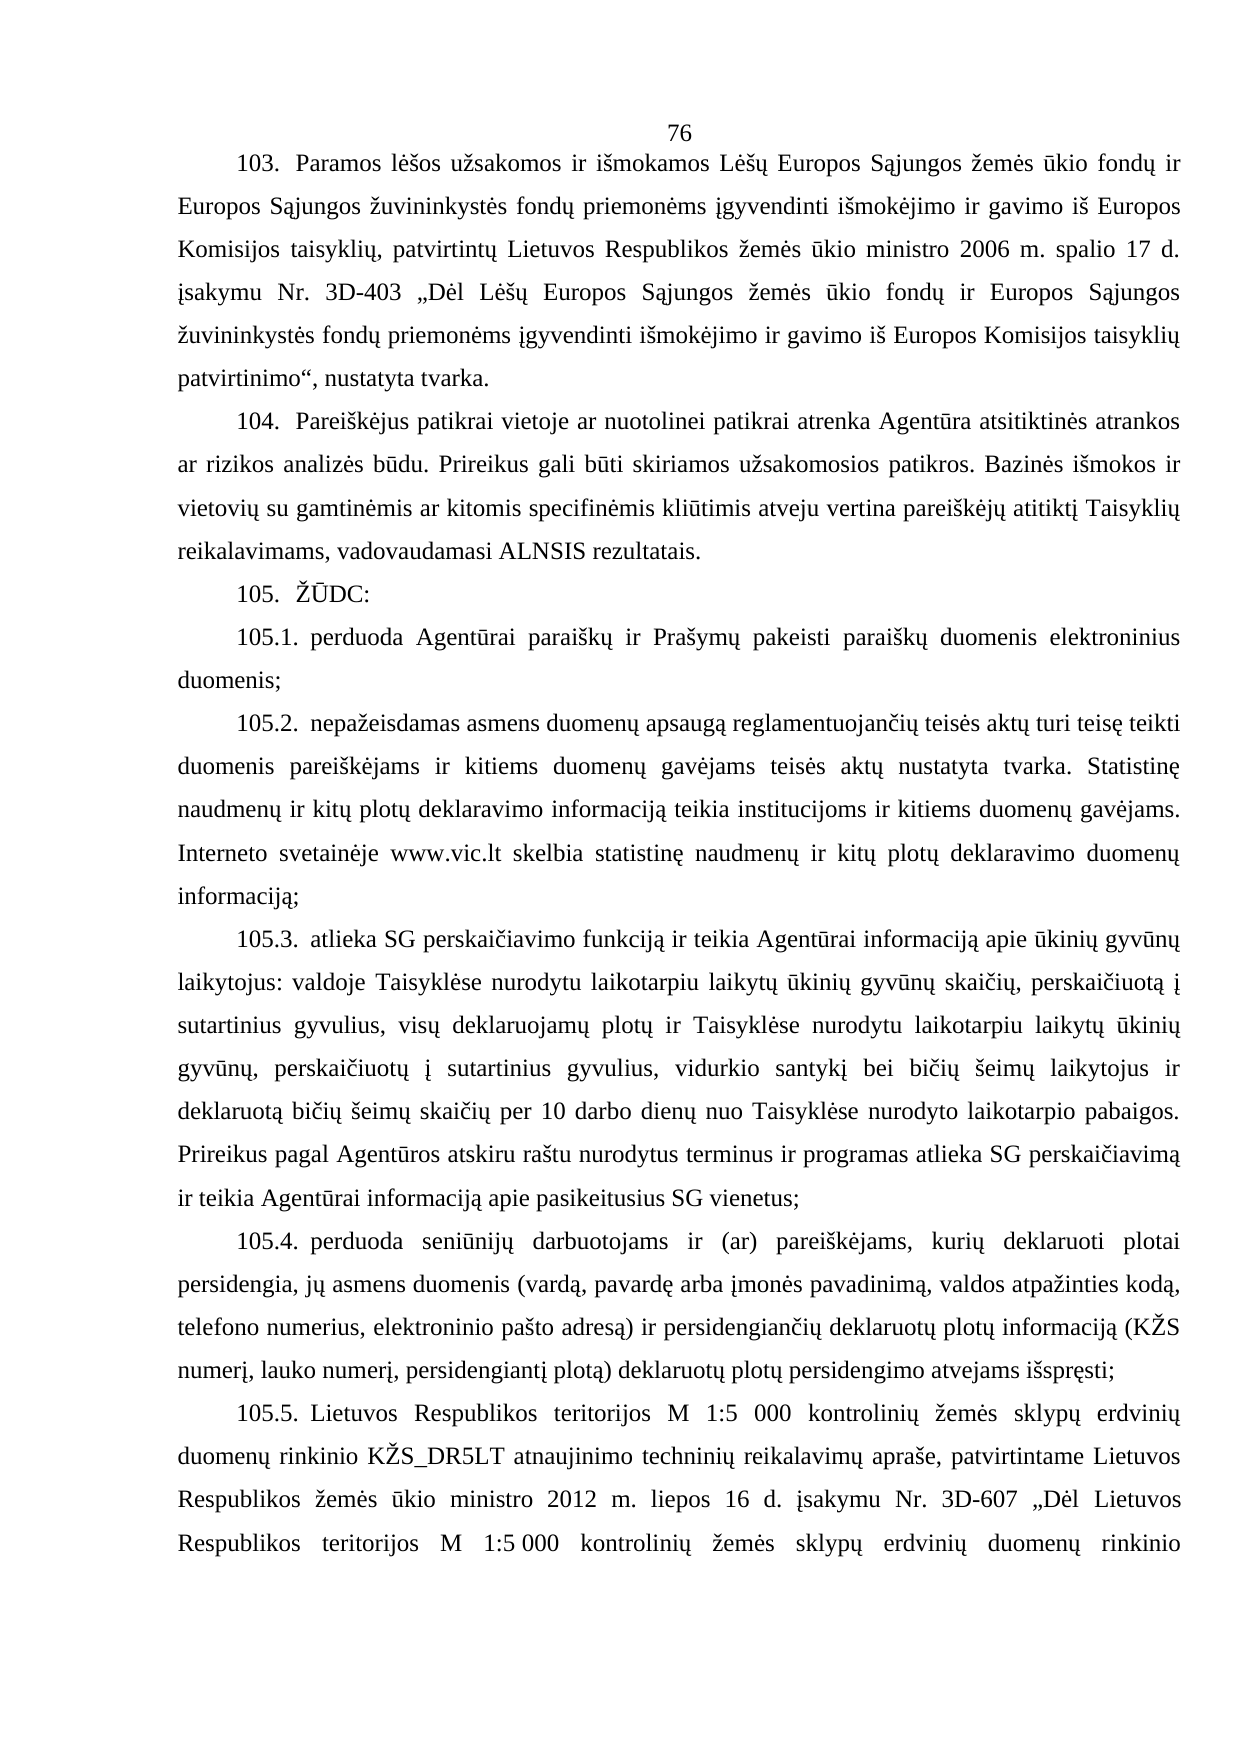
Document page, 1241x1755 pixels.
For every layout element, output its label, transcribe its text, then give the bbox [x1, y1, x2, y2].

text 103. Paramos lėšos užsakomos ir išmokamos Lėšų Europos Sąjungos žemės ūkio fondų ir Europos Sąjungos žuvininkystės fondų priemonėms įgyvendinti išmokėjimo ir gavimo iš Europos Komisijos taisyklių, patvirtintų Lietuvos Respublikos žemės ūkio ministro 2006 m. spalio 17 d. įsakymu Nr. 3D-403 „Dėl Lėšų Europos Sąjungos žemės ūkio fondų ir Europos Sąjungos žuvininkystės fondų priemonėms įgyvendinti išmokėjimo ir gavimo iš Europos Komisijos taisyklių patvirtinimo“, nustatyta tvarka. [177, 148, 1181, 392]
text 105.4. perduoda seniūnijų darbuotojams ir (ar) pareiškėjams, kurių deklaruoti plotai persidengia, jų asmens duomenis (vardą, pavardę arba įmonės pavadinimą, valdos atpažinties kodą, telefono numerius, elektroninio pašto adresą) ir persidengiančių deklaruotų plotų informaciją (KŽS numerį, lauko numerį, persidengiantį plotą) deklaruotų plotų persidengimo atvejams išspręsti; [177, 1226, 1181, 1384]
text 105.3. atlieka SG perskaičiavimo funkciją ir teikia Agentūrai informaciją apie ūkinių gyvūnų laikytojus: valdoje Taisyklėse nurodytu laikotarpiu laikytų ūkinių gyvūnų skaičių, perskaičiuotą į sutartinius gyvulius, visų deklaruojamų plotų ir Taisyklėse nurodytu laikotarpiu laikytų ūkinių gyvūnų, perskaičiuotų į sutartinius gyvulius, vidurkio santykį bei bičių šeimų laikytojus ir deklaruotą bičių šeimų skaičių per 10 darbo dienų nuo Taisyklėse nurodyto laikotarpio pabaigos. Prireikus pagal Agentūros atskiru raštu nurodytus terminus ir programas atlieka SG perskaičiavimą ir teikia Agentūrai informaciją apie pasikeitusius SG vienetus; [177, 924, 1181, 1211]
text 105.2. nepažeisdamas asmens duomenų apsaugą reglamentuojančių teisės aktų turi teisę teikti duomenis pareiškėjams ir kitiems duomenų gavėjams teisės aktų nustatyta tvarka. Statistinę naudmenų ir kitų plotų deklaravimo informaciją teikia institucijoms ir kitiems duomenų gavėjams. Interneto svetainėje www.vic.lt skelbia statistinę naudmenų ir kitų plotų deklaravimo duomenų informaciją; [177, 708, 1181, 909]
text 105.5. Lietuvos Respublikos teritorijos M 1:5 000 kontrolinių žemės sklypų erdvinių duomenų rinkinio KŽS_DR5LT atnaujinimo techninių reikalavimų apraše, patvirtintame Lietuvos Respublikos žemės ūkio ministro 2012 m. liepos 16 d. įsakymu Nr. 3D-607 „Dėl Lietuvos Respublikos teritorijos M 1:5 000 kontrolinių žemės sklypų erdvinių duomenų rinkinio [177, 1398, 1181, 1556]
text 105.1. perduoda Agentūrai paraiškų ir Prašymų pakeisti paraiškų duomenis elektroninius duomenis; [177, 622, 1181, 694]
text 104. Pareiškėjus patikrai vietoje ar nuotolinei patikrai atrenka Agentūra atsitiktinės atrankos ar rizikos analizės būdu. Prireikus gali būti skiriamos užsakomosios patikros. Bazinės išmokos ir vietovių su gamtinėmis ar kitomis specifinėmis kliūtimis atveju vertina pareiškėjų atitiktį Taisyklių reikalavimams, vadovaudamasi ALNSIS rezultatais. [177, 406, 1181, 564]
text 105. ŽŪDC: [177, 579, 1181, 608]
